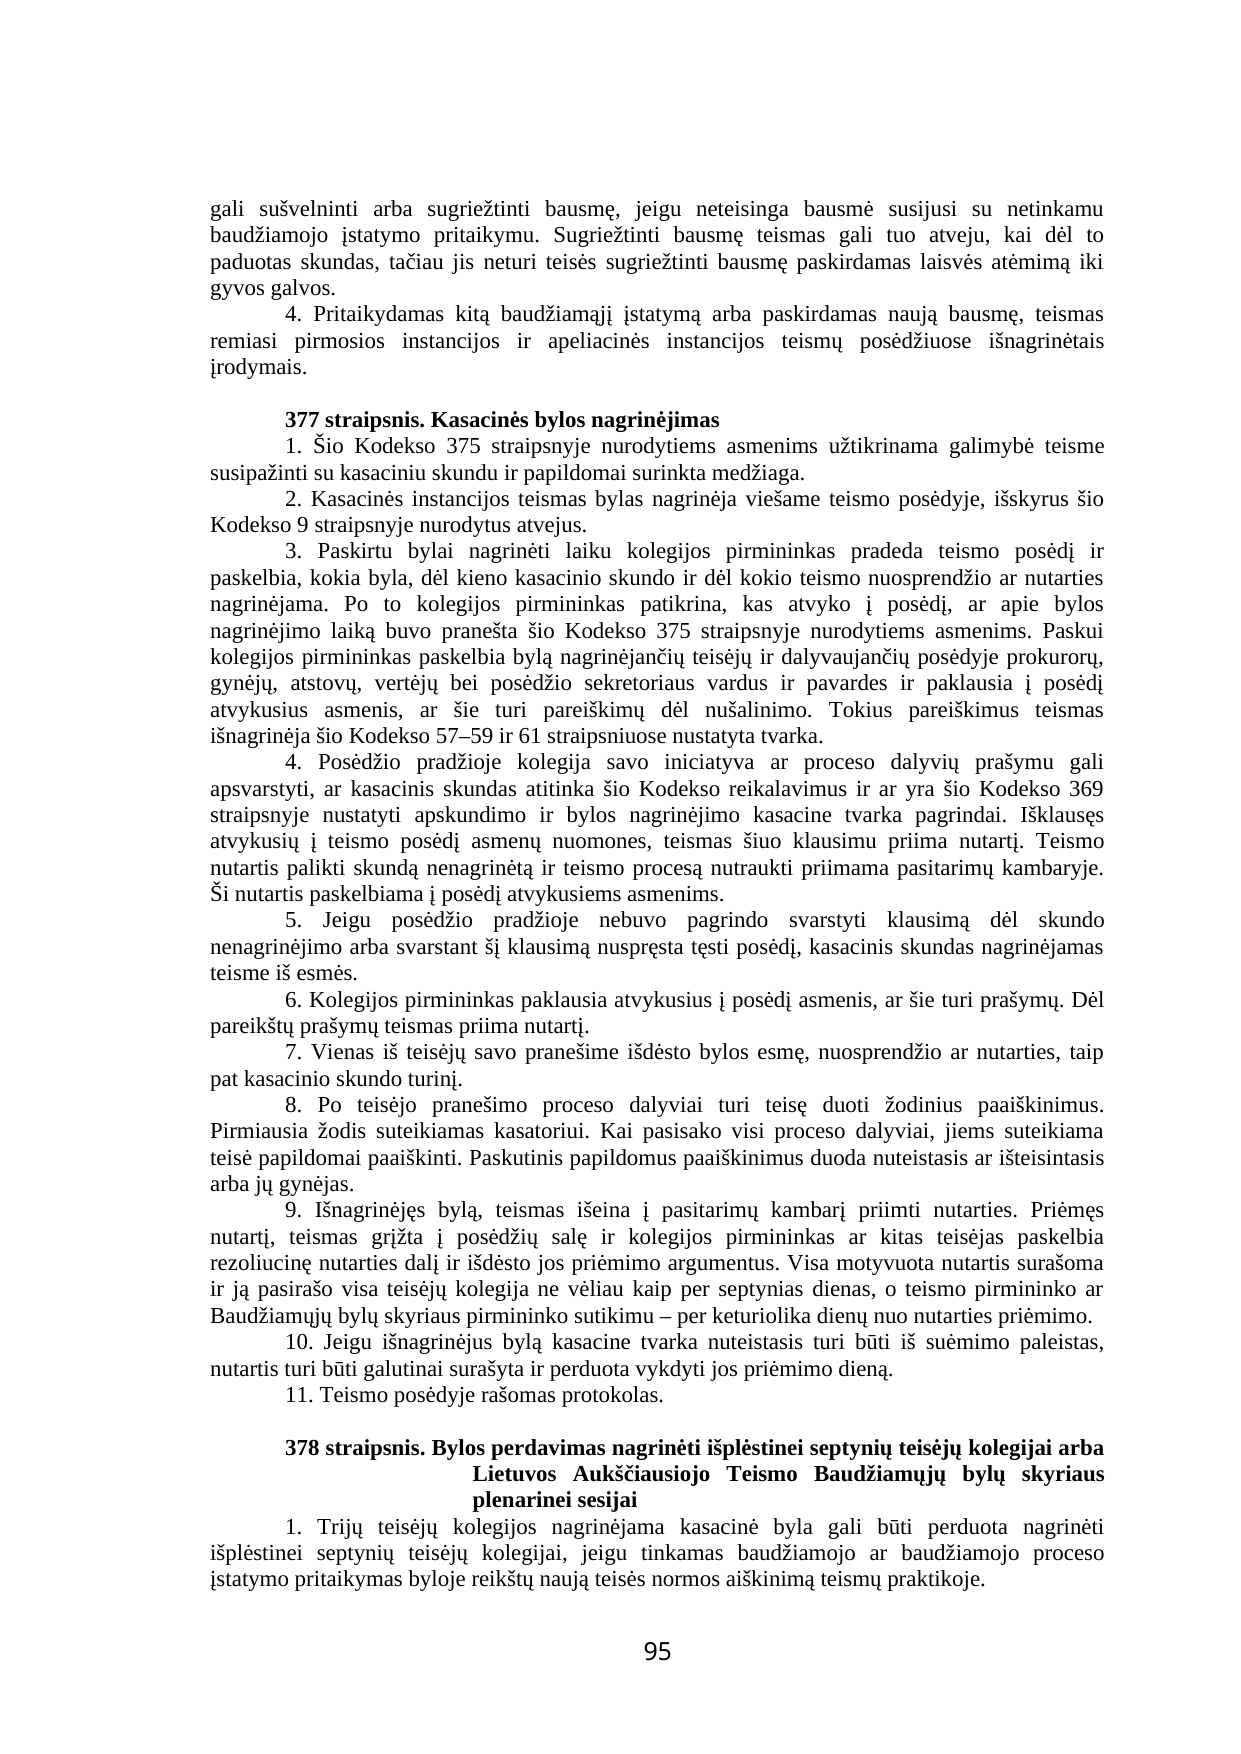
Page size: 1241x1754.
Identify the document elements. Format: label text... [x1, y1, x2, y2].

text 7. Vienas iš teisėjų savo pranešime išdėsto bylos esmę, nuosprendžio ar nutarties, taip pat kasacinio skundo turinį. [210, 1038, 1106, 1091]
text 4. Posėdžio pradžioje kolegija savo iniciatyva ar proceso dalyvių prašymu gali apsvarstyti, ar kasacinis skundas atitinka šio Kodekso reikalavimus ir ar yra šio Kodekso 369 straipsnyje nustatyti apskundimo ir bylos nagrinėjimo kasacine tvarka pagrindai. Išklausęs atvykusių į teismo posėdį asmenų nuomones, teismas šiuo klausimu priima nutartį. Teismo nutartis palikti skundą nenagrinėtą ir teismo procesą nutraukti priimama pasitarimų kambaryje. Ši nutartis paskelbiama į posėdį atvykusiems asmenims. [210, 748, 1106, 907]
text 2. Kasacinės instancijos teismas bylas nagrinėja viešame teismo posėdyje, išskyrus šio Kodekso 9 straipsnyje nurodytus atvejus. [210, 485, 1106, 538]
text 5. Jeigu posėdžio pradžioje nebuvo pagrindo svarstyti klausimą dėl skundo nenagrinėjimo arba svarstant šį klausimą nuspręsta tęsti posėdį, kasacinis skundas nagrinėjamas teisme iš esmės. [210, 907, 1106, 986]
text 9. Išnagrinėjęs bylą, teismas išeina į pasitarimų kambarį priimti nutarties. Priėmęs nutartį, teismas grįžta į posėdžių salę ir kolegijos pirmininkas ar kitas teisėjas paskelbia rezoliucinę nutarties dalį ir išdėsto jos priėmimo argumentus. Visa motyvuota nutartis surašoma ir ją pasirašo visa teisėjų kolegija ne vėliau kaip per septynias dienas, o teismo pirmininko ar Baudžiamųjų bylų skyriaus pirmininko sutikimu – per keturiolika dienų nuo nutarties priėmimo. [210, 1196, 1106, 1328]
text 11. Teismo posėdyje rašomas protokolas. [210, 1381, 1106, 1407]
text 378 straipsnis. Bylos perdavimas nagrinėti išplėstinei septynių teisėjų kolegijai arba Lietuvos Aukščiausiojo Teismo Baudžiamųjų bylų skyriaus plenarinei sesijai [285, 1434, 1106, 1513]
text 6. Kolegijos pirmininkas paklausia atvykusius į posėdį asmenis, ar šie turi prašymų. Dėl pareikštų prašymų teismas priima nutartį. [210, 986, 1106, 1038]
text 8. Po teisėjo pranešimo proceso dalyviai turi teisę duoti žodinius paaiškinimus. Pirmiausia žodis suteikiamas kasatoriui. Kai pasisako visi proceso dalyviai, jiems suteikiama teisė papildomai paaiškinti. Paskutinis papildomus paaiškinimus duoda nuteistasis ar išteisintasis arba jų gynėjas. [210, 1091, 1106, 1196]
text 4. Pritaikydamas kitą baudžiamąjį įstatymą arba paskirdamas naują bausmę, teismas remiasi pirmosios instancijos ir apeliacinės instancijos teismų posėdžiuose išnagrinėtais įrodymais. [210, 300, 1106, 379]
text 10. Jeigu išnagrinėjus bylą kasacine tvarka nuteistasis turi būti iš suėmimo paleistas, nutartis turi būti galutinai surašyta ir perduota vykdyti jos priėmimo dieną. [210, 1328, 1106, 1381]
text gali sušvelninti arba sugriežtinti bausmę, jeigu neteisinga bausmė susijusi su netinkamu baudžiamojo įstatymo pritaikymu. Sugriežtinti bausmę teismas gali tuo atveju, kai dėl to paduotas skundas, tačiau jis neturi teisės sugriežtinti bausmę paskirdamas laisvės atėmimą iki gyvos galvos. [210, 195, 1106, 300]
text 1. Trijų teisėjų kolegijos nagrinėjama kasacinė byla gali būti perduota nagrinėti išplėstinei septynių teisėjų kolegijai, jeigu tinkamas baudžiamojo ar baudžiamojo proceso įstatymo pritaikymas byloje reikštų naują teisės normos aiškinimą teismų praktikoje. [210, 1513, 1106, 1592]
text 1. Šio Kodekso 375 straipsnyje nurodytiems asmenims užtikrinama galimybė teisme susipažinti su kasaciniu skundu ir papildomai surinkta medžiaga. [210, 432, 1106, 485]
text 377 straipsnis. Kasacinės bylos nagrinėjimas [210, 406, 1106, 432]
text 3. Paskirtu bylai nagrinėti laiku kolegijos pirmininkas pradeda teismo posėdį ir paskelbia, kokia byla, dėl kieno kasacinio skundo ir dėl kokio teismo nuosprendžio ar nutarties nagrinėjama. Po to kolegijos pirmininkas patikrina, kas atvyko į posėdį, ar apie bylos nagrinėjimo laiką buvo pranešta šio Kodekso 375 straipsnyje nurodytiems asmenims. Paskui kolegijos pirmininkas paskelbia bylą nagrinėjančių teisėjų ir dalyvaujančių posėdyje prokurorų, gynėjų, atstovų, vertėjų bei posėdžio sekretoriaus vardus ir pavardes ir paklausia į posėdį atvykusius asmenis, ar šie turi pareiškimų dėl nušalinimo. Tokius pareiškimus teismas išnagrinėja šio Kodekso 57–59 ir 61 straipsniuose nustatyta tvarka. [210, 538, 1106, 748]
